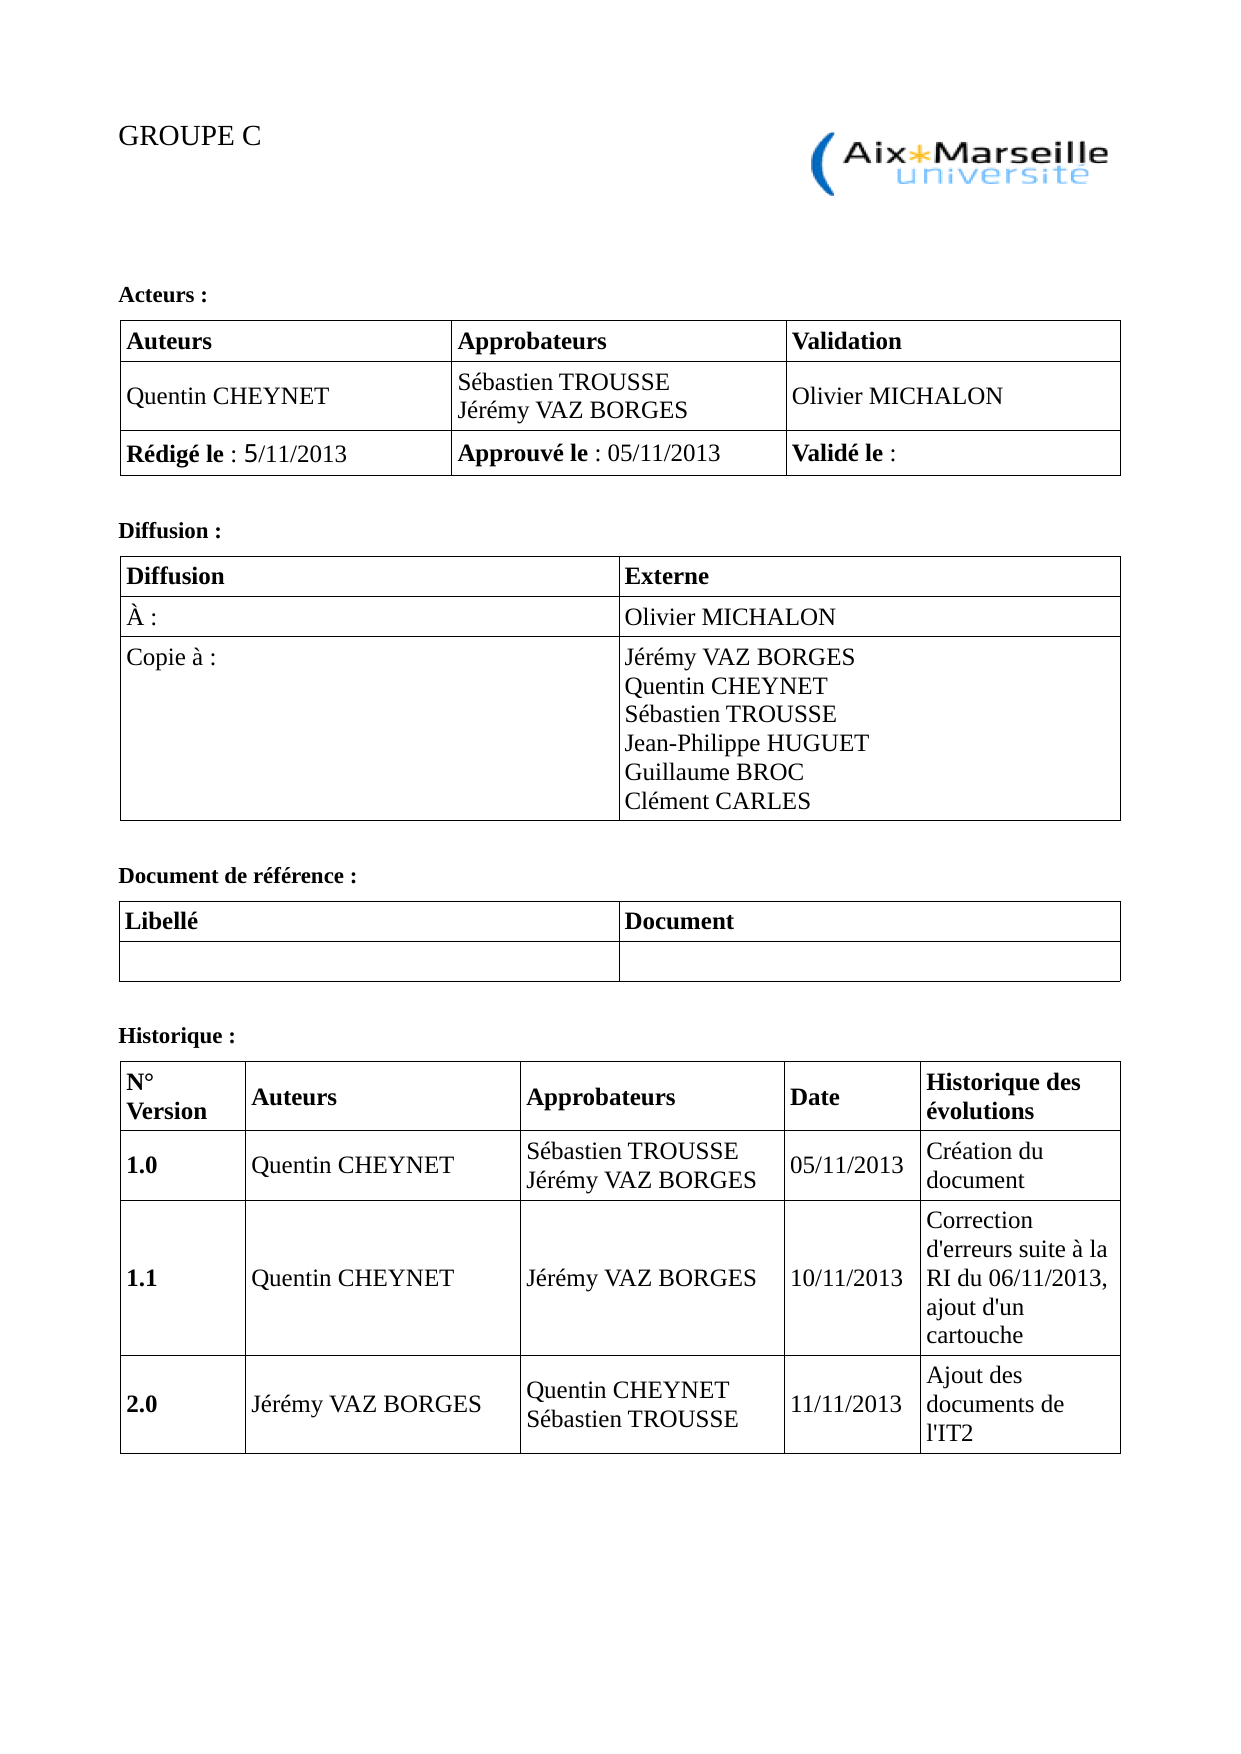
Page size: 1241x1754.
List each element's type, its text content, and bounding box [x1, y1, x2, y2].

table_header Document [620, 902, 1120, 941]
table_header Auteurs [246, 1062, 520, 1130]
text Historique : [118, 1022, 1122, 1049]
table_cell Jérémy VAZ BORGES [521, 1201, 784, 1355]
table_header Diffusion [121, 557, 619, 596]
table_cell Olivier MICHALON [787, 362, 1120, 430]
table_header Validation [787, 321, 1120, 361]
table_cell 11/11/2013 [785, 1356, 920, 1453]
table_cell Sébastien TROUSSE Jérémy VAZ BORGES [521, 1131, 784, 1199]
table_cell [120, 942, 619, 981]
table_header Libellé [120, 902, 619, 941]
table_cell Création du document [921, 1131, 1120, 1199]
table_header Approbateurs [521, 1062, 784, 1130]
table_cell 1.0 [121, 1131, 245, 1199]
table_cell Approuvé le : 05/11/2013 [452, 431, 786, 475]
table_cell Quentin CHEYNET Sébastien TROUSSE [521, 1356, 784, 1453]
table_header Historique des évolutions [921, 1062, 1120, 1130]
table_cell 1.1 [121, 1201, 245, 1355]
table_cell Rédigé le : 5/11/2013 [121, 431, 451, 475]
table_cell 05/11/2013 [785, 1131, 920, 1199]
table_cell [620, 942, 1120, 981]
table_cell Copie à : [121, 637, 619, 820]
table_cell Quentin CHEYNET [246, 1131, 520, 1199]
text Diffusion : [118, 517, 1122, 543]
table_cell Sébastien TROUSSE Jérémy VAZ BORGES [452, 362, 786, 430]
table_cell Jérémy VAZ BORGES [246, 1356, 520, 1453]
text GROUPE C [118, 118, 1122, 152]
table_cell Ajout des documents de l'IT2 [921, 1356, 1120, 1453]
table_header Date [785, 1062, 920, 1130]
text Acteurs : [118, 282, 1122, 308]
table_cell Correction d'erreurs suite à la RI du 06/11/2013, ajout d'un cartouche [921, 1201, 1120, 1355]
table_header Auteurs [121, 321, 451, 361]
table_cell Jérémy VAZ BORGES Quentin CHEYNET Sébastien TROUSSE Jean-Philippe HUGUET Guillaume BROC Clément CARLES [620, 637, 1120, 820]
table_cell Olivier MICHALON [620, 597, 1120, 636]
table_header Externe [620, 557, 1120, 596]
text Document de référence : [118, 862, 1122, 888]
table_cell Quentin CHEYNET [246, 1201, 520, 1355]
table_cell Validé le : [787, 431, 1120, 475]
table_cell Quentin CHEYNET [121, 362, 451, 430]
table_cell 2.0 [121, 1356, 245, 1453]
table_cell À : [121, 597, 619, 636]
table_cell 10/11/2013 [785, 1201, 920, 1355]
table_header Approbateurs [452, 321, 786, 361]
table_header N° Version [121, 1062, 245, 1130]
